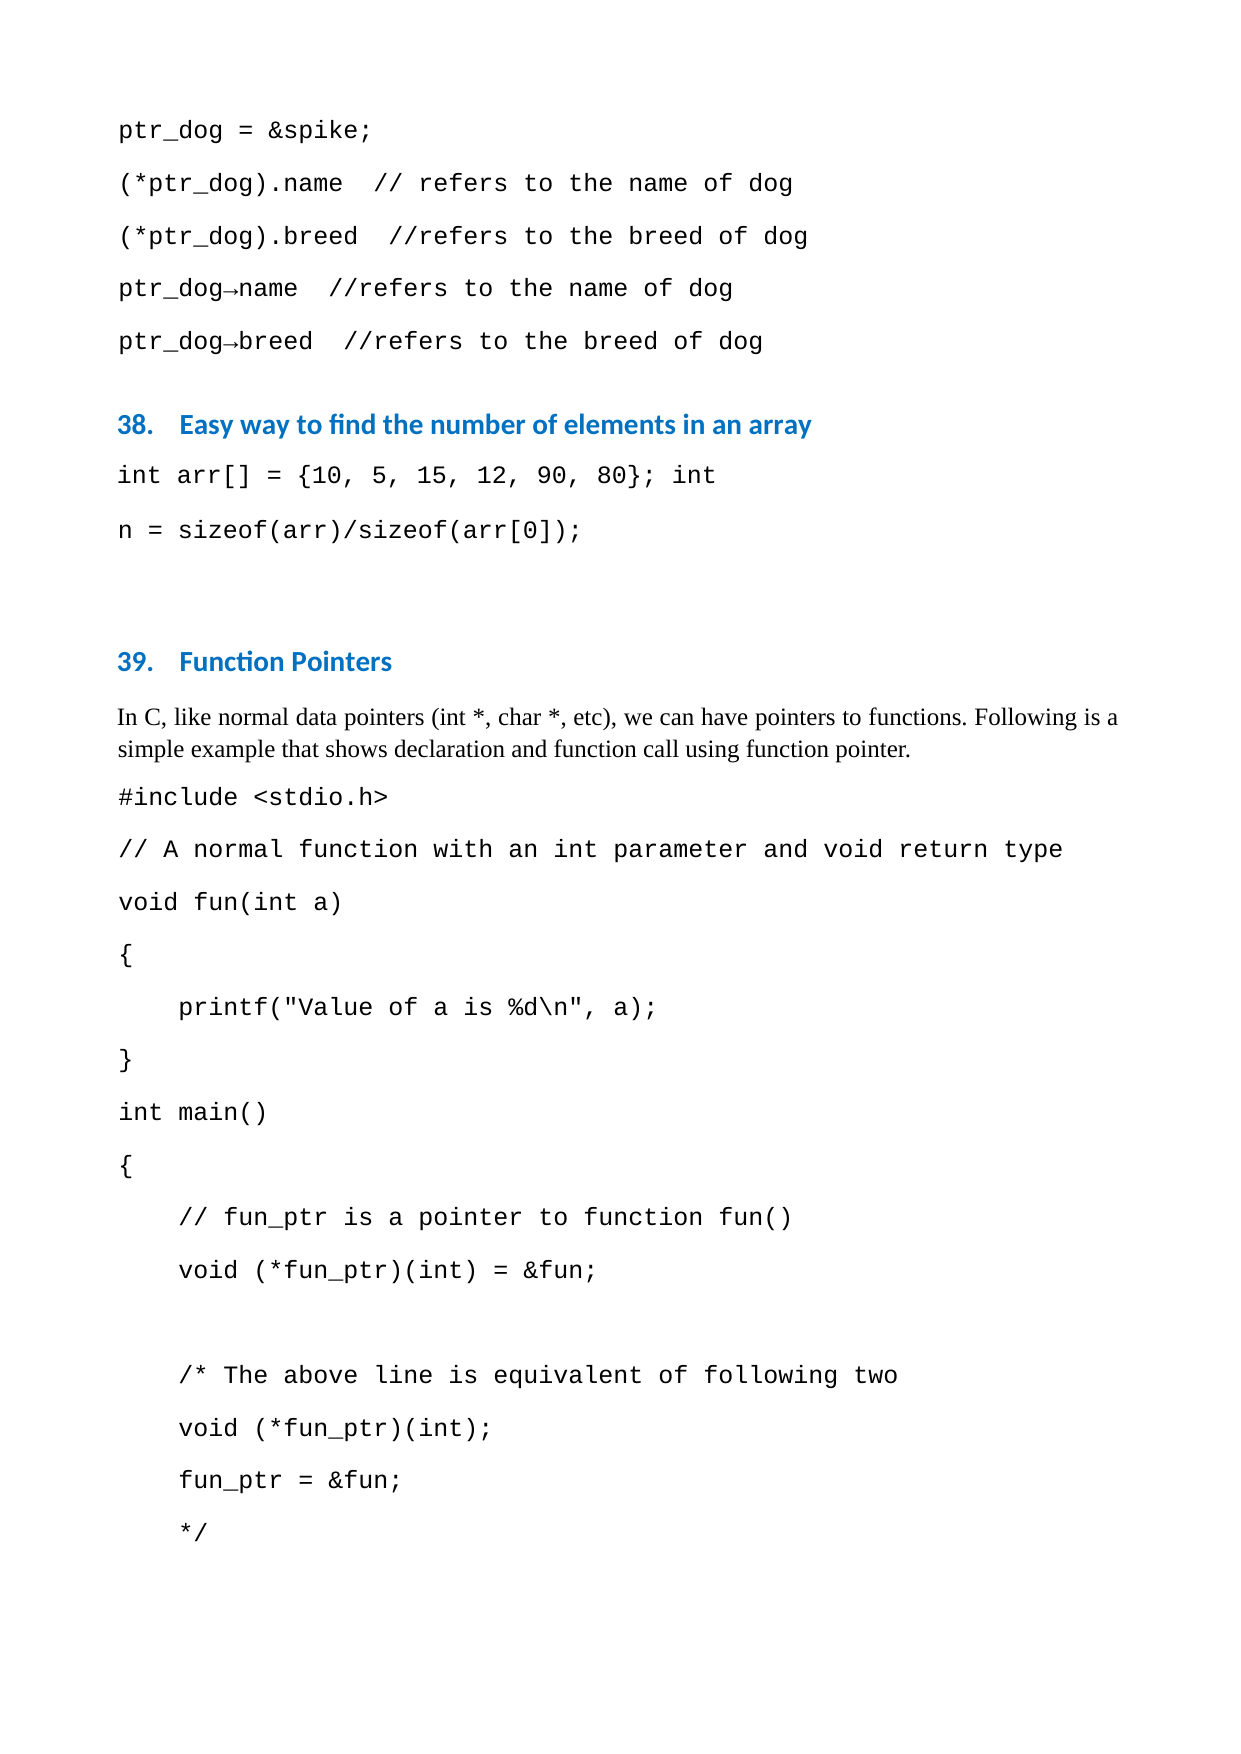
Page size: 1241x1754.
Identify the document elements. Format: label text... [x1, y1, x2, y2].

text (*ptr_dog).breed //refers to the breed of dog [118, 223, 1122, 252]
subtitle Easy way to find the number of elements in an array [117, 406, 1122, 441]
text // A normal function with an int parameter and void return type [118, 837, 1122, 865]
text void fun(int a) [118, 889, 1122, 918]
text { [118, 1152, 1122, 1181]
text int main() [118, 1100, 1122, 1128]
text ptr_dog→breed //refers to the breed of dog [118, 328, 1122, 357]
text fun_ptr = &fun; [118, 1468, 1122, 1496]
text void (*fun_ptr)(int); [118, 1415, 1122, 1444]
text } [118, 1047, 1122, 1075]
text /* The above line is equivalent of following two [118, 1363, 1122, 1391]
text ptr_dog = &spike; [118, 118, 1122, 146]
text printf("Value of a is %d\n", a); [118, 994, 1122, 1023]
subtitle Function Pointers [117, 643, 1122, 678]
text */ [118, 1521, 1122, 1549]
text // fun_ptr is a pointer to function fun() [118, 1205, 1122, 1233]
text { [118, 942, 1122, 970]
text In C, like normal data pointers (int *, char *, etc), we can have pointers to functions. Following is a simple example that shows declaration and function call using function pointer. [117, 702, 1121, 762]
text ptr_dog→name //refers to the name of dog [118, 276, 1122, 304]
text #include <stdio.h> [118, 784, 1122, 812]
text int arr[] = {10, 5, 15, 12, 90, 80}; int n = sizeof(arr)/sizeof(arr[0]); [117, 463, 718, 546]
text (*ptr_dog).name // refers to the name of dog [118, 171, 1122, 199]
text void (*fun_ptr)(int) = &fun; [118, 1257, 1122, 1286]
